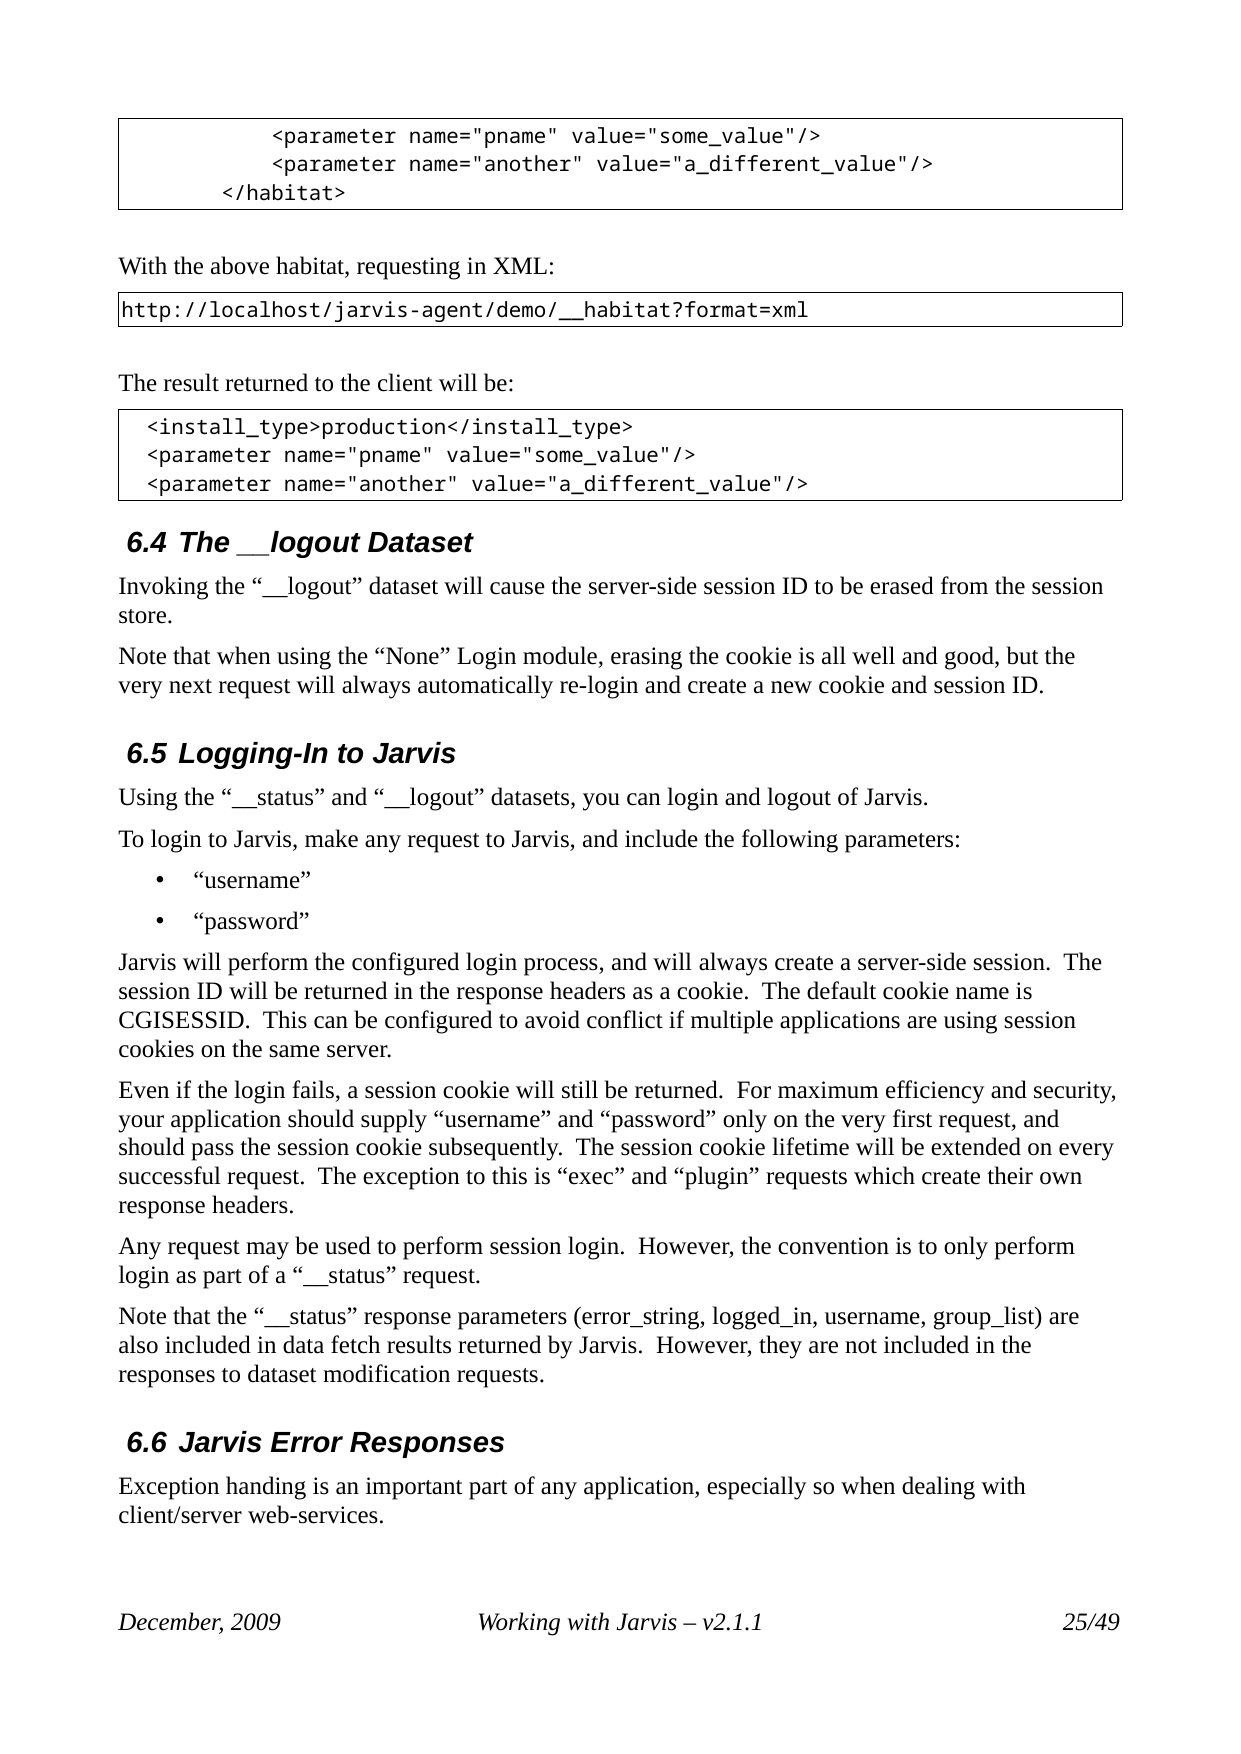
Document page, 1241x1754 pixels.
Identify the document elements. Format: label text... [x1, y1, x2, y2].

text <parameter name="pname" value="some_value"/> [119, 437, 1122, 466]
text <parameter name="pname" value="some_value"/> [119, 119, 1122, 147]
text </habitat> [119, 175, 1122, 209]
text Note that the “__status” response parameters (error_string, logged_in, username, group_list) are also included in data fetch results returned by Jarvis. However, they are not included in the responses to dataset modification requests. [118, 1301, 1122, 1387]
text Using the “__status” and “__logout” datasets, you can login and logout of Jarvis. [118, 782, 1122, 811]
list “username” [156, 865, 1122, 894]
text Invoking the “__logout” dataset will cause the server-side session ID to be erased from the session store. [118, 571, 1122, 629]
text http://localhost/jarvis-agent/demo/__habitat?format=xml [119, 293, 1122, 326]
text Even if the login fails, a session cookie will still be returned. For maximum efficiency and security, your application should supply “username” and “password” only on the very first request, and should pass the session cookie subsequently. The session cookie lifetime will be extended on every successful request. The exception to this is “exec” and “plugin” requests which create their own response headers. [118, 1075, 1122, 1219]
subtitle The __logout Dataset [118, 525, 1122, 559]
subtitle Jarvis Error Responses [118, 1425, 1122, 1458]
text The result returned to the client will be: [118, 368, 1122, 396]
subtitle Logging-In to Jarvis [118, 736, 1122, 770]
list “password” [156, 906, 1122, 935]
text With the above habitat, requesting in XML: [118, 251, 1122, 279]
text <install_type>production</install_type> [119, 410, 1122, 437]
text Jarvis will perform the configured login process, and will always create a server-side session. The session ID will be returned in the response headers as a cookie. The default cookie name is CGISESSID. This can be configured to avoid conflict if multiple applications are using session cookies on the same server. [118, 947, 1122, 1062]
text Any request may be used to perform session login. However, the convention is to only perform login as part of a “__status” request. [118, 1231, 1122, 1289]
text Exception handing is an important part of any application, especially so when dealing with client/server web-services. [118, 1471, 1122, 1528]
text <parameter name="another" value="a_different_value"/> [119, 466, 1122, 500]
text <parameter name="another" value="a_different_value"/> [119, 147, 1122, 175]
text To login to Jarvis, make any request to Jarvis, and include the following parameters: [118, 824, 1122, 852]
text Note that when using the “None” Login module, erasing the cookie is all well and good, but the very next request will always automatically re-login and create a new cookie and session ID. [118, 641, 1122, 699]
